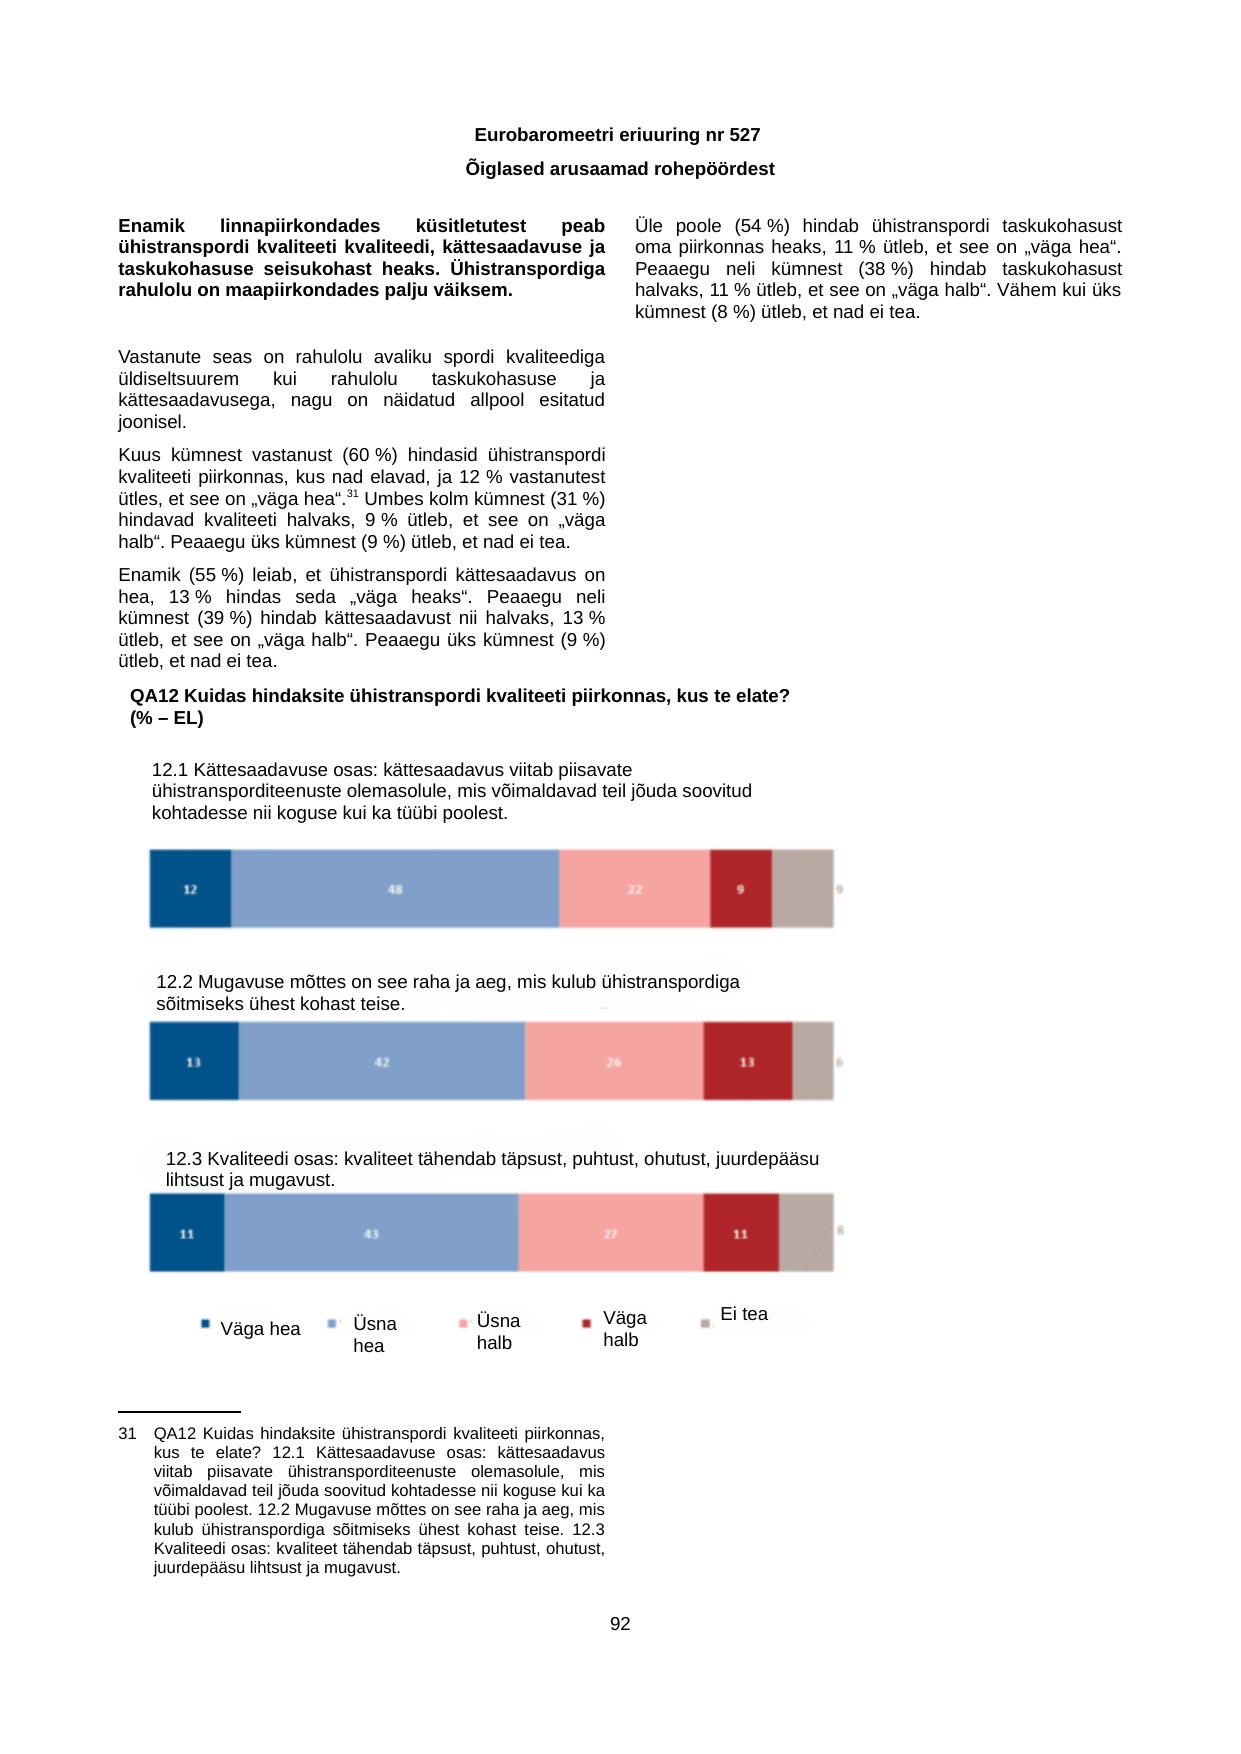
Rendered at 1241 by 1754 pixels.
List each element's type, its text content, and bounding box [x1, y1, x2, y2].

text Enamik linnapiirkondades küsitletutest peab ühistranspordi kvaliteeti kvaliteedi, kättesaadavuse ja taskukohasuse seisukohast heaks. Ühistranspordiga rahulolu on maapiirkondades palju väiksem. [118, 214, 605, 301]
text Vastanute seas on rahulolu avaliku spordi kvaliteediga üldiseltsuurem kui rahulolu taskukohasuse ja kättesaadavusega, nagu on näidatud allpool esitatud joonisel. [118, 346, 605, 432]
text Enamik (55 %) leiab, et ühistranspordi kättesaadavus on hea, 13 % hindas seda „väga heaks“. Peaaegu neli kümnest (39 %) hindab kättesaadavust nii halvaks, 13 % ütleb, et see on „väga halb“. Peaaegu üks kümnest (9 %) ütleb, et nad ei tea. [118, 564, 605, 672]
text Kuus kümnest vastanust (60 %) hindasid ühistranspordi kvaliteeti piirkonnas, kus nad elavad, ja 12 % vastanutest ütles, et see on „väga hea“. Umbes kolm kümnest (31 %) hindavad kvaliteeti halvaks, 9 % ütleb, et see on „väga halb“. Peaaegu üks kümnest (9 %) ütleb, et nad ei tea. [118, 444, 605, 552]
text Üle poole (54 %) hindab ühistranspordi taskukohasust oma piirkonnas heaks, 11 % ütleb, et see on „väga hea“. Peaaegu neli kümnest (38 %) hindab taskukohasust halvaks, 11 % ütleb, et see on „väga halb“. Vähem kui üks kümnest (8 %) ütleb, et nad ei tea. [635, 214, 1122, 322]
text QA12 Kuidas hindaksite ühistranspordi kvaliteeti piirkonnas, kus te elate? 12.1 Kättesaadavuse osas: kättesaadavus viitab piisavate ühistransporditeenuste olemasolule, mis võimaldavad teil jõuda soovitud kohtadesse nii koguse kui ka tüübi poolest. 12.2 Mugavuse mõttes on see raha ja aeg, mis kulub ühistranspordiga sõitmiseks ühest kohast teise. 12.3 Kvaliteedi osas: kvaliteet tähendab täpsust, puhtust, ohutust, juurdepääsu lihtsust ja mugavust. [118, 1423, 605, 1577]
picture [136, 845, 857, 1336]
